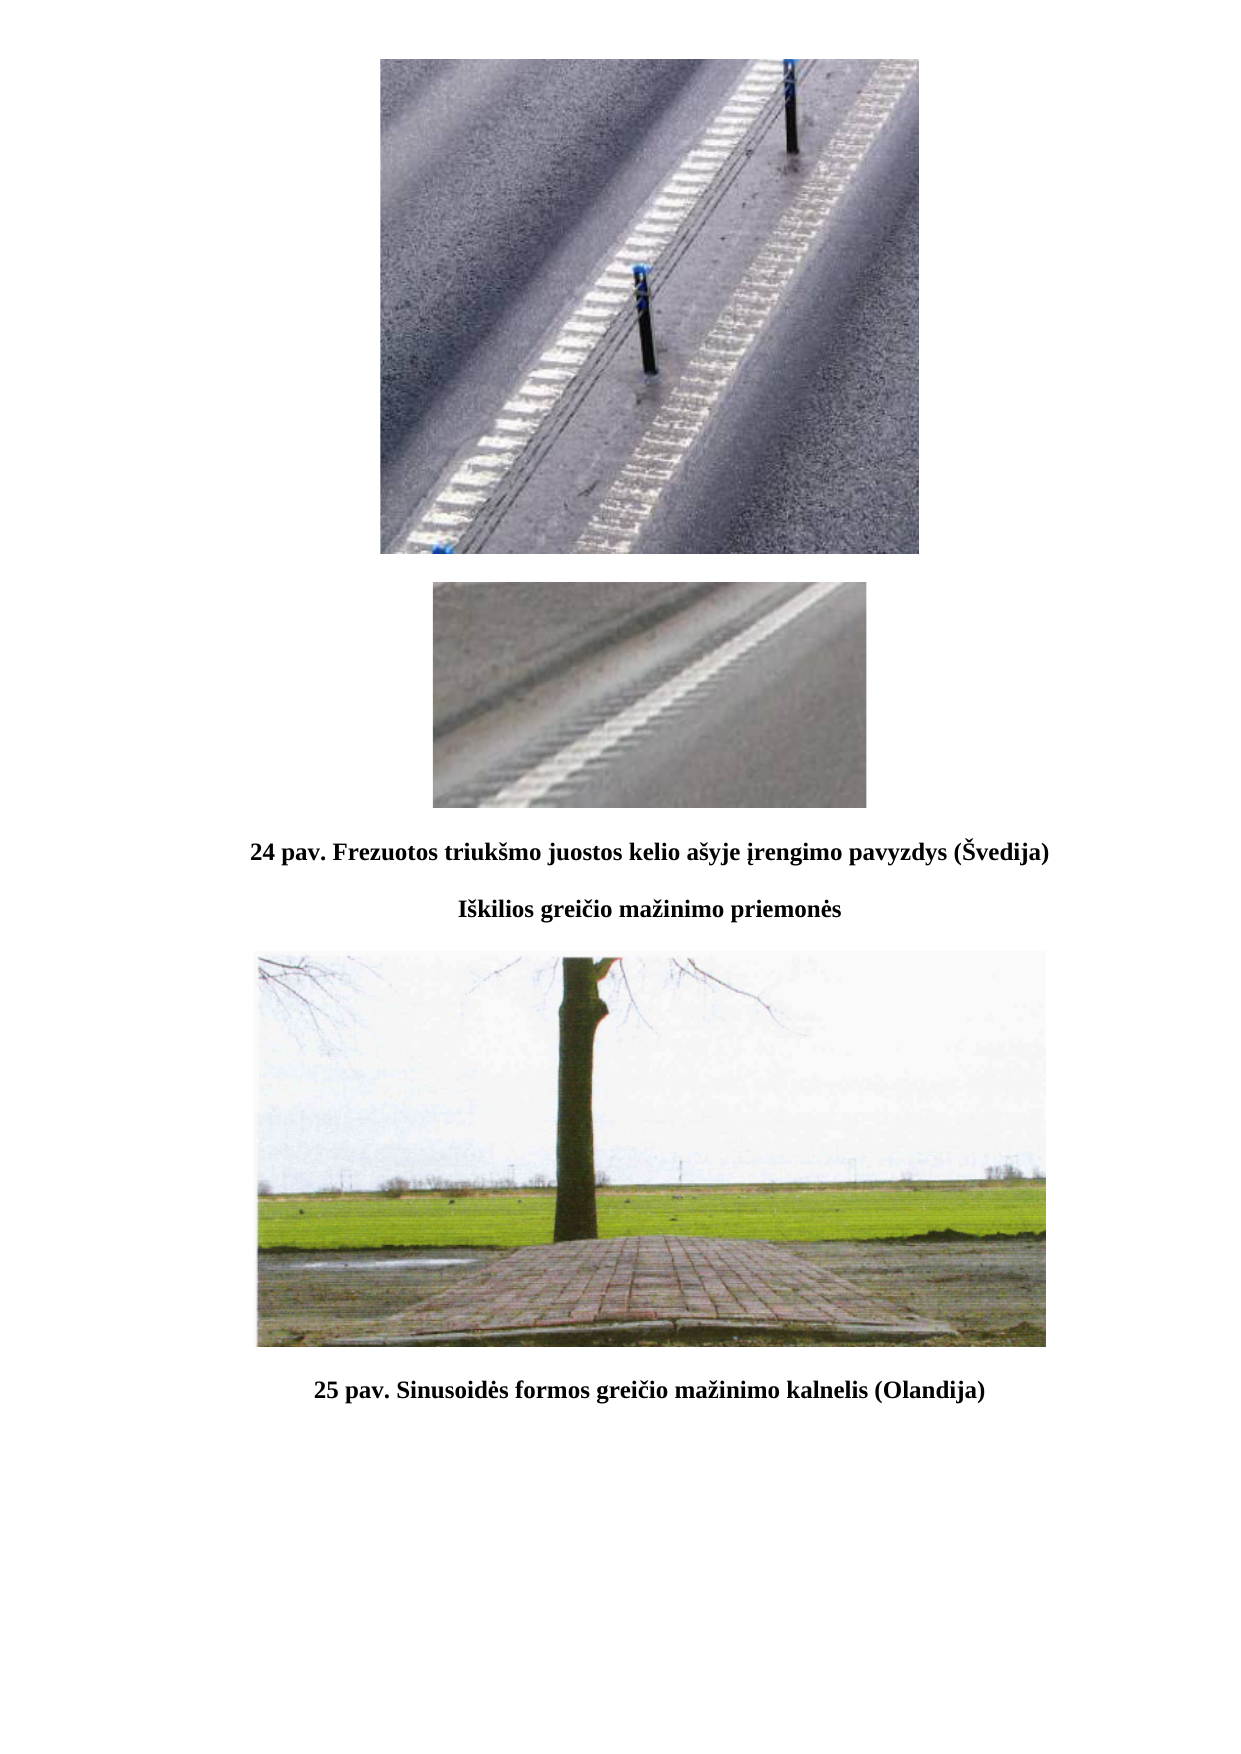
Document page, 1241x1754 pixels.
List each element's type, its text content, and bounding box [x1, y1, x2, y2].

text 25 pav. Sinusoidės formos greičio mažinimo kalnelis (Olandija) [177, 1375, 1122, 1404]
text 24 pav. Frezuotos triukšmo juostos kelio ašyje įrengimo pavyzdys (Švedija) [177, 837, 1122, 865]
text Iškilios greičio mažinimo priemonės [177, 894, 1122, 923]
